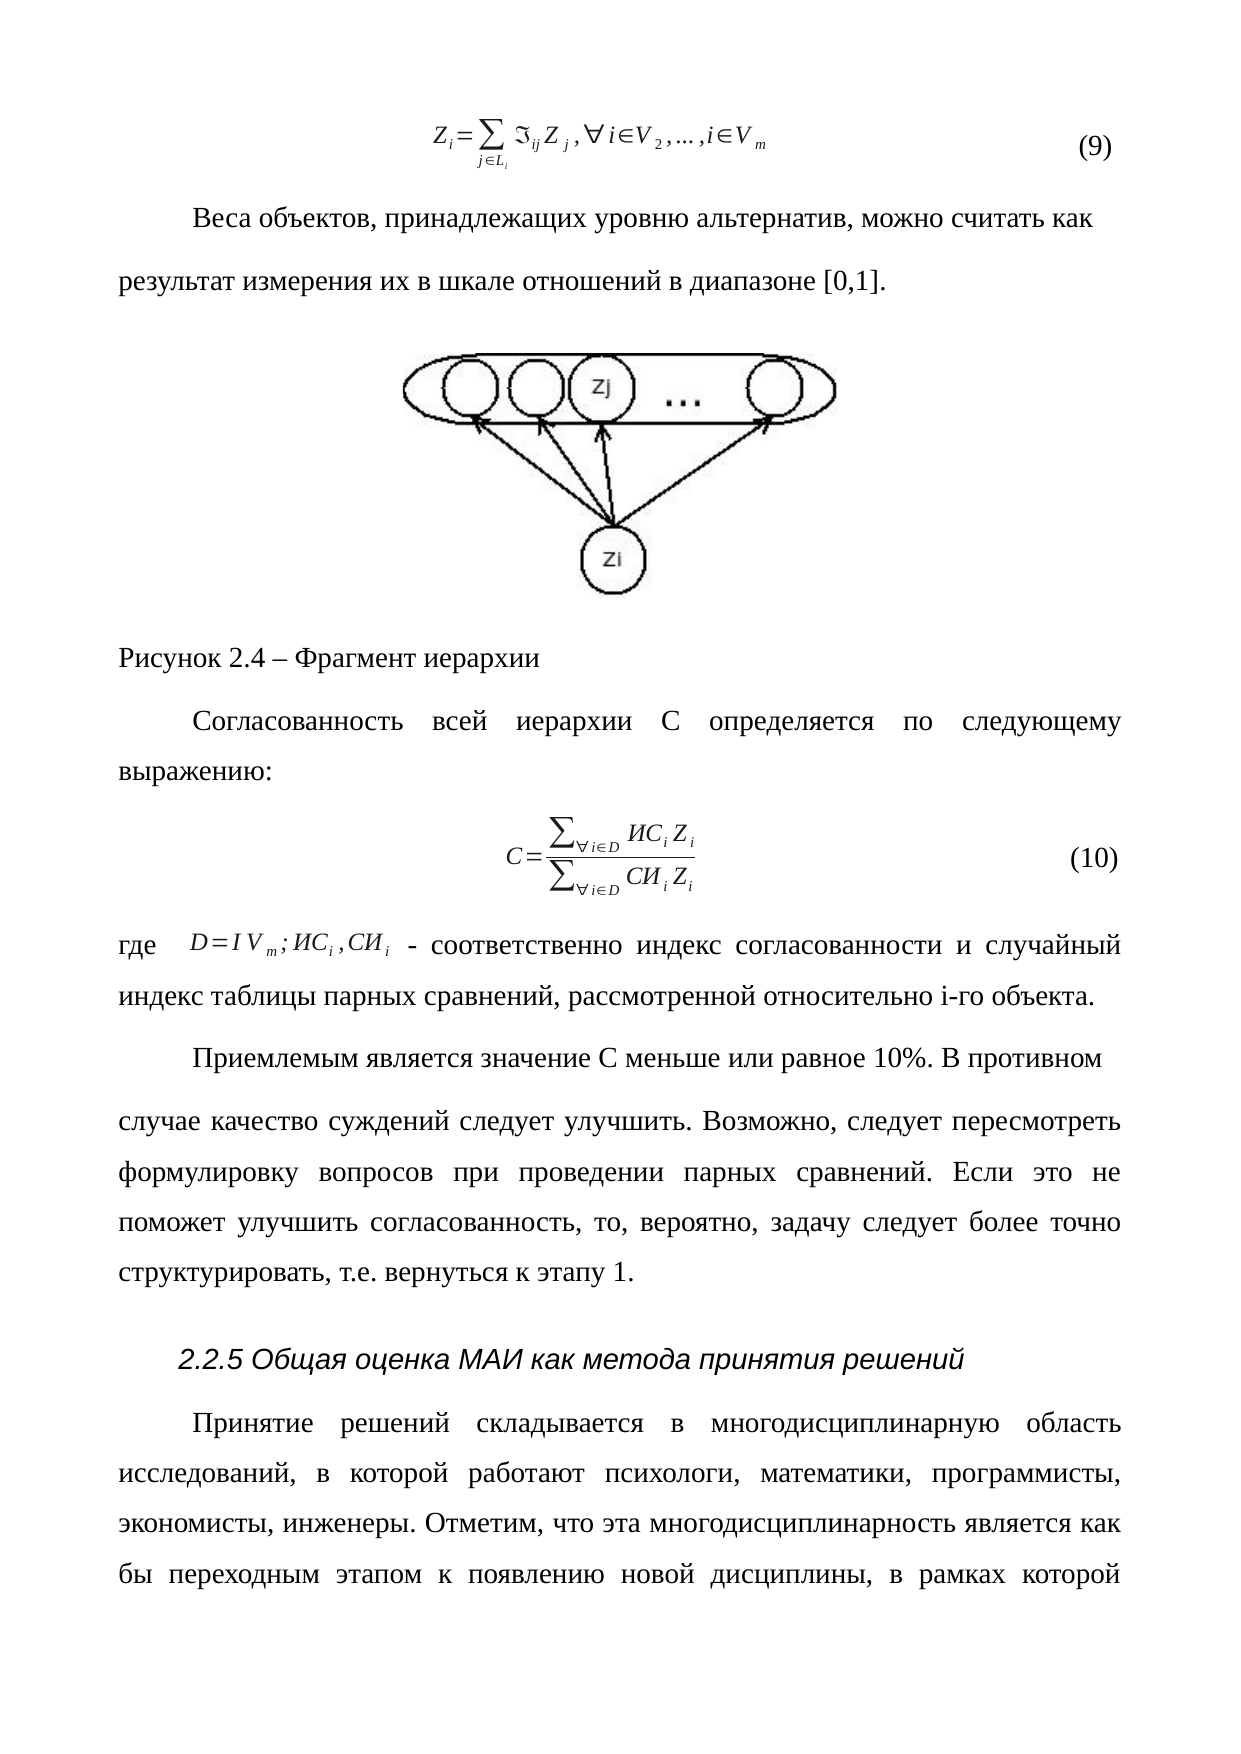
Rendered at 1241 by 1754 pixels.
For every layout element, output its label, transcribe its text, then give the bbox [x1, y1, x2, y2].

text Согласованность всей иерархии С определяется по следующему выражению: [118, 703, 1122, 787]
text (9) [118, 118, 1122, 171]
text Веса объектов, принадлежащих уровню альтернатив, можно считать как [118, 200, 1122, 234]
text (10) [118, 816, 1122, 898]
text Приемлемым является значение С меньше или равное 10%. В противном [118, 1041, 1122, 1074]
text Принятие решений складывается в многодисциплинарную область исследований, в которой работают психологи, математики, программисты, экономисты, инженеры. Отметим, что эта многодисциплинарность является как бы переходным этапом к появлению новой дисциплины, в рамках которой [118, 1405, 1122, 1589]
text случае качество суждений следует улучшить. Возможно, следует пересмотреть формулировку вопросов при проведении парных сравнений. Если это не поможет улучшить согласованность, то, вероятно, задачу следует более точно структурировать, т.е. вернуться к этапу 1. [118, 1103, 1122, 1288]
text результат измерения их в шкале отношений в диапазоне [0,1]. [118, 263, 1122, 297]
text где - соответственно индекс согласованности и случайный индекс таблицы парных сравнений, рассмотренной относительно i-го объекта. [118, 927, 1122, 1011]
text Рисунок 2.4 – Фрагмент иерархии [118, 640, 1122, 673]
picture [402, 353, 838, 598]
subtitle 2.2.5 Общая оценка МАИ как метода принятия решений [118, 1342, 1122, 1376]
